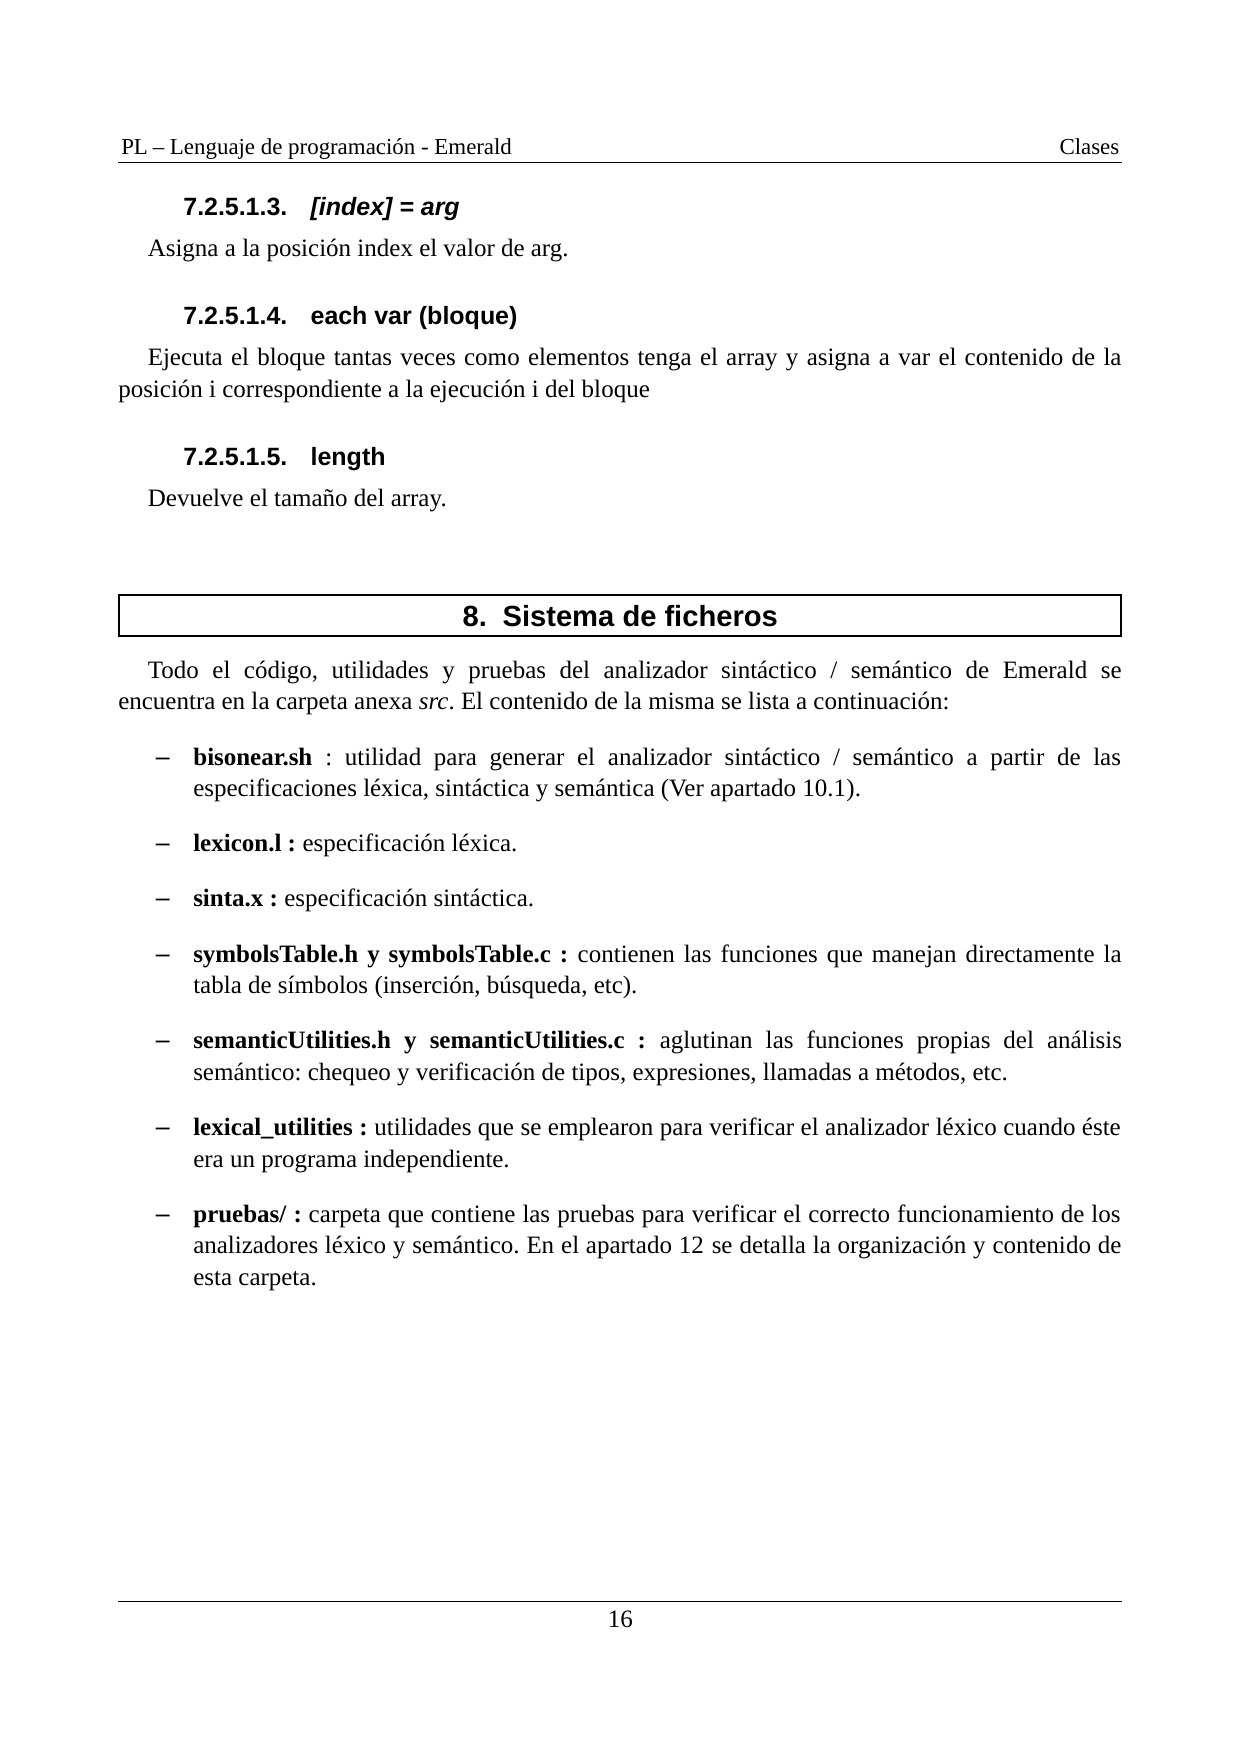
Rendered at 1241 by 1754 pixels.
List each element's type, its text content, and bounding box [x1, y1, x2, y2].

list sinta.x : especificación sintáctica. [156, 883, 1122, 912]
subtitle length [163, 442, 1122, 471]
text Todo el código, utilidades y pruebas del analizador sintáctico / semántico de Emerald se encuentra en la carpeta anexa src. El contenido de la misma se lista a continuación: [118, 655, 1122, 715]
text Devuelve el tamaño del array. [118, 483, 1122, 512]
subtitle Sistema de ficheros [120, 596, 1120, 635]
list semanticUtilities.h y semanticUtilities.c : aglutinan las funciones propias del análisis semántico: chequeo y verificación de tipos, expresiones, llamadas a métodos, etc. [156, 1026, 1122, 1086]
list symbolsTable.h y symbolsTable.c : contienen las funciones que manejan directamente la tabla de símbolos (inserción, búsqueda, etc). [156, 939, 1122, 999]
text Ejecuta el bloque tantas veces como elementos tenga el array y asigna a var el contenido de la posición i correspondiente a la ejecución i del bloque [118, 342, 1122, 402]
subtitle [index] = arg [163, 192, 1122, 220]
text Asigna a la posición index el valor de arg. [118, 233, 1122, 262]
subtitle each var (bloque) [163, 301, 1122, 330]
list bisonear.sh : utilidad para generar el analizador sintáctico / semántico a partir de las especificaciones léxica, sintáctica y semántica (Ver apartado 10.1). [156, 742, 1122, 802]
list pruebas/ : carpeta que contiene las pruebas para verificar el correcto funcionamiento de los analizadores léxico y semántico. En el apartado 12 se detalla la organización y contenido de esta carpeta. [156, 1199, 1122, 1291]
list lexical_utilities : utilidades que se emplearon para verificar el analizador léxico cuando éste era un programa independiente. [156, 1112, 1122, 1173]
list lexicon.l : especificación léxica. [156, 828, 1122, 857]
